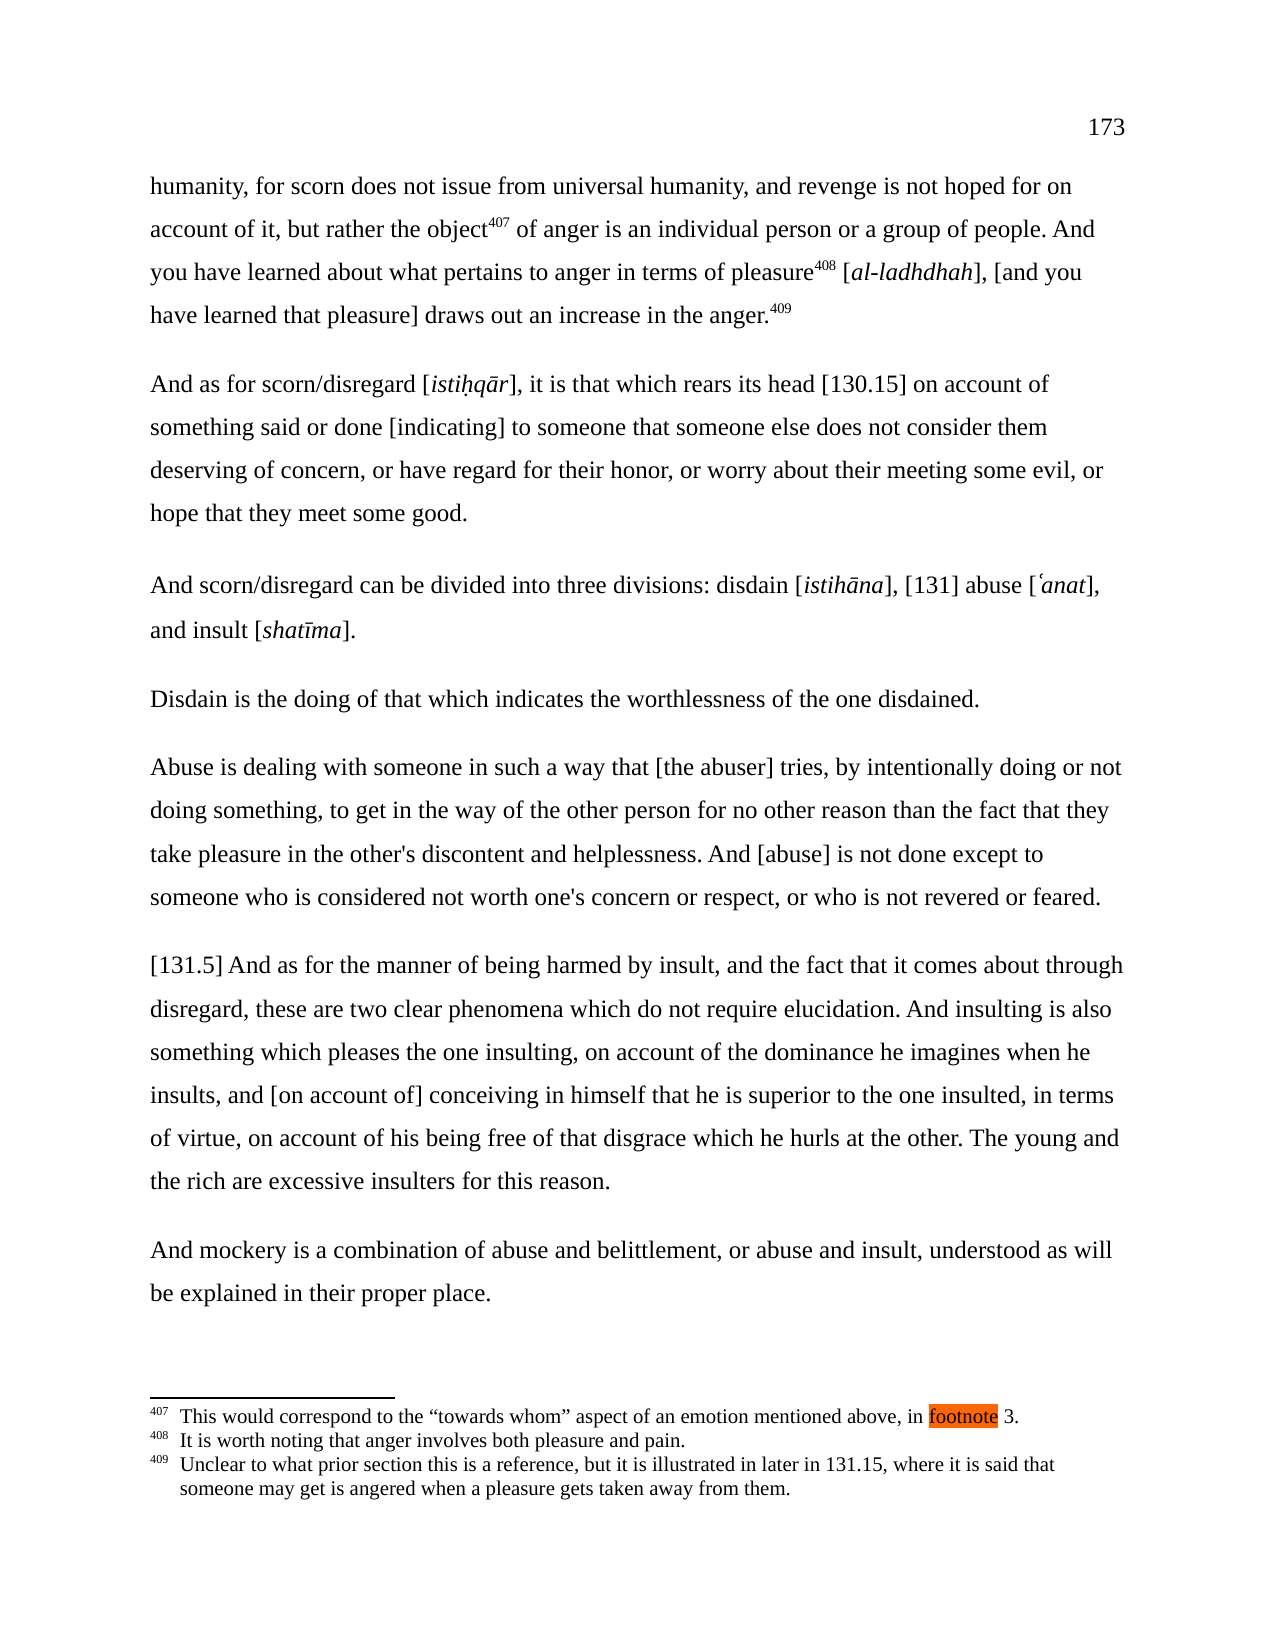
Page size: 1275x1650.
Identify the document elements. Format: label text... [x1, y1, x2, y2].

text And as for scorn/disregard [istiḥqār], it is that which rears its head [130.15] on account of something said or done [indicating] to someone that someone else does not consider them deserving of concern, or have regard for their honor, or worry about their meeting some evil, or hope that they meet some good. [150, 369, 1125, 527]
text And mockery is a combination of abuse and belittlement, or abuse and insult, understood as will be explained in their proper place. [150, 1235, 1125, 1307]
text [131.5] And as for the manner of being harmed by insult, and the fact that it comes about through disregard, these are two clear phenomena which do not require elucidation. And insulting is also something which pleases the one insulting, on account of the dominance he imagines when he insults, and [on account of] conceiving in himself that he is superior to the one insulted, in terms of virtue, on account of his being free of that disgrace which he hurls at the other. The young and the rich are excessive insulters for this reason. [150, 951, 1125, 1195]
text It is worth noting that anger involves both pleasure and pain. [150, 1428, 1125, 1452]
text This would correspond to the “towards whom” aspect of an emotion mentioned above, in footnote 3. [150, 1404, 1125, 1428]
text Disdain is the doing of that which indicates the worthlessness of the one disdained. [150, 684, 1125, 713]
text Unclear to what prior section this is a reference, but it is illustrated in later in 131.15, where it is said that someone may get is angered when a pleasure gets taken away from them. [150, 1452, 1125, 1500]
text And scorn/disregard can be divided into three divisions: disdain [istihāna], [131] abuse [ʿanat], and insult [shatīma]. [150, 567, 1125, 644]
text Abuse is dealing with someone in such a way that [the abuser] tries, by intentionally doing or not doing something, to get in the way of the other person for no other reason than the fact that they take pleasure in the other's discontent and helplessness. And [abuse] is not done except to someone who is considered not worth one's concern or respect, or who is not revered or feared. [150, 752, 1125, 911]
text humanity, for scorn does not issue from universal humanity, and revenge is not hoped for on account of it, but rather the object of anger is an individual person or a group of people. And you have learned about what pertains to anger in terms of pleasure [al-ladhdhah], [and you have learned that pleasure] draws out an increase in the anger. [150, 171, 1125, 329]
